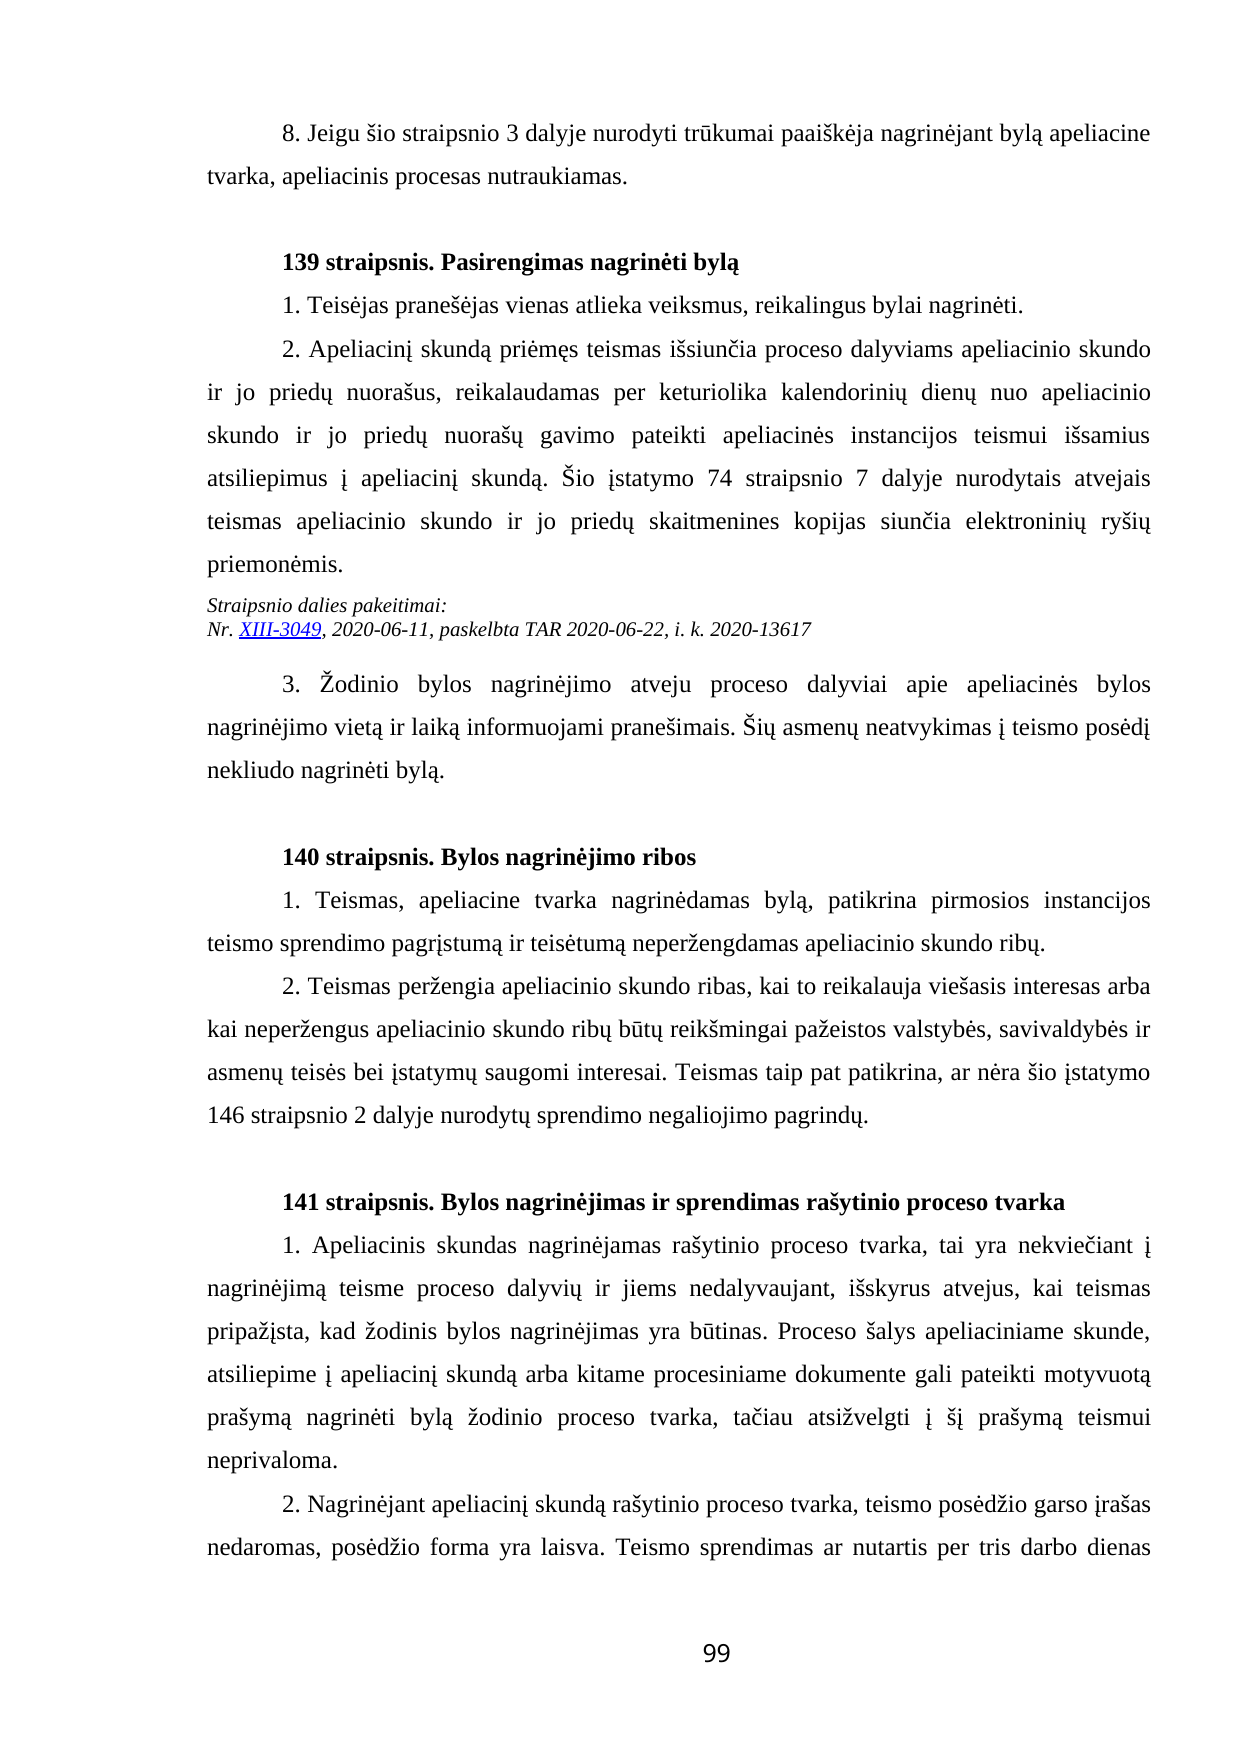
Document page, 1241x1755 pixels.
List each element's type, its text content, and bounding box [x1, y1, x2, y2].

text 1. Teismas, apeliacine tvarka nagrinėdamas bylą, patikrina pirmosios instancijos teismo sprendimo pagrįstumą ir teisėtumą neperžengdamas apeliacinio skundo ribų. [207, 885, 1152, 957]
text 139 straipsnis. Pasirengimas nagrinėti bylą [207, 247, 1152, 276]
text 140 straipsnis. Bylos nagrinėjimo ribos [207, 842, 1152, 871]
text 1. Apeliacinis skundas nagrinėjamas rašytinio proceso tvarka, tai yra nekviečiant į nagrinėjimą teisme proceso dalyvių ir jiems nedalyvaujant, išskyrus atvejus, kai teismas pripažįsta, kad žodinis bylos nagrinėjimas yra būtinas. Proceso šalys apeliaciniame skunde, atsiliepime į apeliacinį skundą arba kitame procesiniame dokumente gali pateikti motyvuotą prašymą nagrinėti bylą žodinio proceso tvarka, tačiau atsižvelgti į šį prašymą teismui neprivaloma. [207, 1230, 1152, 1474]
text Nr. XIII-3049, 2020-06-11, paskelbta TAR 2020-06-22, i. k. 2020-13617 [207, 617, 1152, 641]
text 1. Teisėjas pranešėjas vienas atlieka veiksmus, reikalingus bylai nagrinėti. [207, 291, 1152, 319]
text 2. Apeliacinį skundą priėmęs teismas išsiunčia proceso dalyviams apeliacinio skundo ir jo priedų nuorašus, reikalaudamas per keturiolika kalendorinių dienų nuo apeliacinio skundo ir jo priedų nuorašų gavimo pateikti apeliacinės instancijos teismui išsamius atsiliepimus į apeliacinį skundą. Šio įstatymo 74 straipsnio 7 dalyje nurodytais atvejais teismas apeliacinio skundo ir jo priedų skaitmenines kopijas siunčia elektroninių ryšių priemonėmis. [207, 334, 1152, 578]
text 3. Žodinio bylos nagrinėjimo atveju proceso dalyviai apie apeliacinės bylos nagrinėjimo vietą ir laiką informuojami pranešimais. Šių asmenų neatvykimas į teismo posėdį nekliudo nagrinėti bylą. [207, 669, 1152, 784]
text 2. Teismas peržengia apeliacinio skundo ribas, kai to reikalauja viešasis interesas arba kai neperžengus apeliacinio skundo ribų būtų reikšmingai pažeistos valstybės, savivaldybės ir asmenų teisės bei įstatymų saugomi interesai. Teismas taip pat patikrina, ar nėra šio įstatymo 146 straipsnio 2 dalyje nurodytų sprendimo negaliojimo pagrindų. [207, 971, 1152, 1129]
text 2. Nagrinėjant apeliacinį skundą rašytinio proceso tvarka, teismo posėdžio garso įrašas nedaromas, posėdžio forma yra laisva. Teismo sprendimas ar nutartis per tris darbo dienas [207, 1489, 1152, 1561]
text 141 straipsnis. Bylos nagrinėjimas ir sprendimas rašytinio proceso tvarka [207, 1187, 1152, 1216]
text 8. Jeigu šio straipsnio 3 dalyje nurodyti trūkumai paaiškėja nagrinėjant bylą apeliacine tvarka, apeliacinis procesas nutraukiamas. [207, 118, 1152, 190]
text Straipsnio dalies pakeitimai: [207, 592, 1152, 617]
